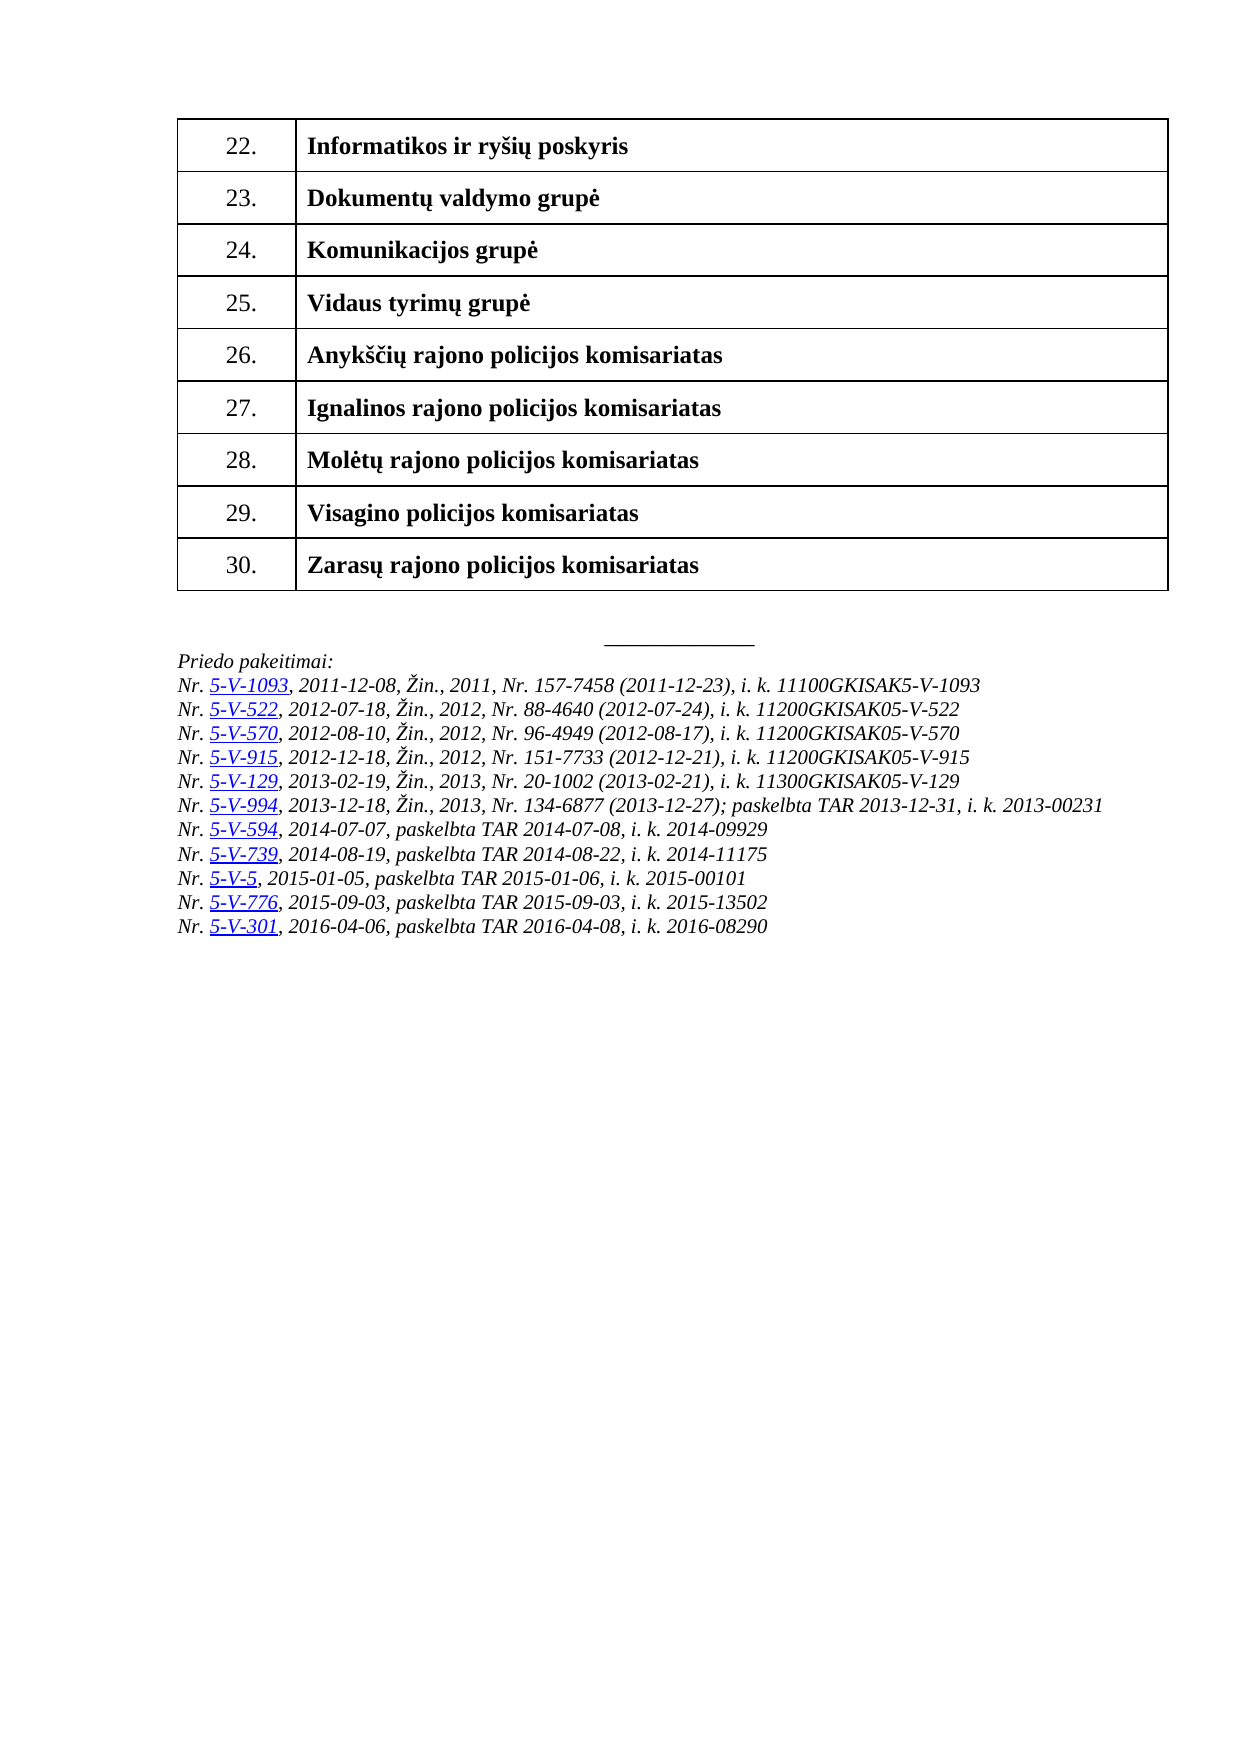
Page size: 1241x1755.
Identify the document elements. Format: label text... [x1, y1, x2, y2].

text ____________ [177, 620, 1181, 649]
table_cell Ignalinos rajono policijos komisariatas [297, 382, 1167, 432]
text Nr. 5-V-776, 2015-09-03, paskelbta TAR 2015-09-03, i. k. 2015-13502 [177, 889, 1181, 914]
table_cell Komunikacijos grupė [297, 225, 1167, 275]
table_cell 22. [178, 120, 295, 171]
table_cell 24. [178, 225, 295, 275]
text Nr. 5-V-994, 2013-12-18, Žin., 2013, Nr. 134-6877 (2013-12-27); paskelbta TAR 2013-12-31, i. k. 2013-00231 [177, 793, 1181, 817]
table_cell 26. [178, 329, 295, 380]
table_cell 28. [178, 434, 295, 485]
table_cell Molėtų rajono policijos komisariatas [297, 434, 1167, 485]
table_cell Anykščių rajono policijos komisariatas [297, 329, 1167, 380]
text Nr. 5-V-129, 2013-02-19, Žin., 2013, Nr. 20-1002 (2013-02-21), i. k. 11300GKISAK05-V-129 [177, 769, 1181, 793]
text Nr. 5-V-522, 2012-07-18, Žin., 2012, Nr. 88-4640 (2012-07-24), i. k. 11200GKISAK05-V-522 [177, 697, 1181, 721]
text Nr. 5-V-594, 2014-07-07, paskelbta TAR 2014-07-08, i. k. 2014-09929 [177, 817, 1181, 841]
table_cell Vidaus tyrimų grupė [297, 277, 1167, 328]
table_cell 29. [178, 487, 295, 537]
table_cell Dokumentų valdymo grupė [297, 172, 1167, 223]
text Nr. 5-V-570, 2012-08-10, Žin., 2012, Nr. 96-4949 (2012-08-17), i. k. 11200GKISAK05-V-570 [177, 721, 1181, 745]
table_cell 30. [178, 539, 295, 590]
table_cell Zarasų rajono policijos komisariatas [297, 539, 1167, 590]
text Priedo pakeitimai: [177, 649, 1181, 673]
text Nr. 5-V-739, 2014-08-19, paskelbta TAR 2014-08-22, i. k. 2014-11175 [177, 841, 1181, 866]
text Nr. 5-V-5, 2015-01-05, paskelbta TAR 2015-01-06, i. k. 2015-00101 [177, 866, 1181, 889]
table_cell Informatikos ir ryšių poskyris [297, 120, 1167, 171]
text Nr. 5-V-1093, 2011-12-08, Žin., 2011, Nr. 157-7458 (2011-12-23), i. k. 11100GKISAK5-V-1093 [177, 673, 1181, 697]
table_cell Visagino policijos komisariatas [297, 487, 1167, 537]
table_cell 25. [178, 277, 295, 328]
table_cell 23. [178, 172, 295, 223]
table_cell 27. [178, 382, 295, 432]
text Nr. 5-V-915, 2012-12-18, Žin., 2012, Nr. 151-7733 (2012-12-21), i. k. 11200GKISAK05-V-915 [177, 745, 1181, 769]
text Nr. 5-V-301, 2016-04-06, paskelbta TAR 2016-04-08, i. k. 2016-08290 [177, 914, 1181, 938]
